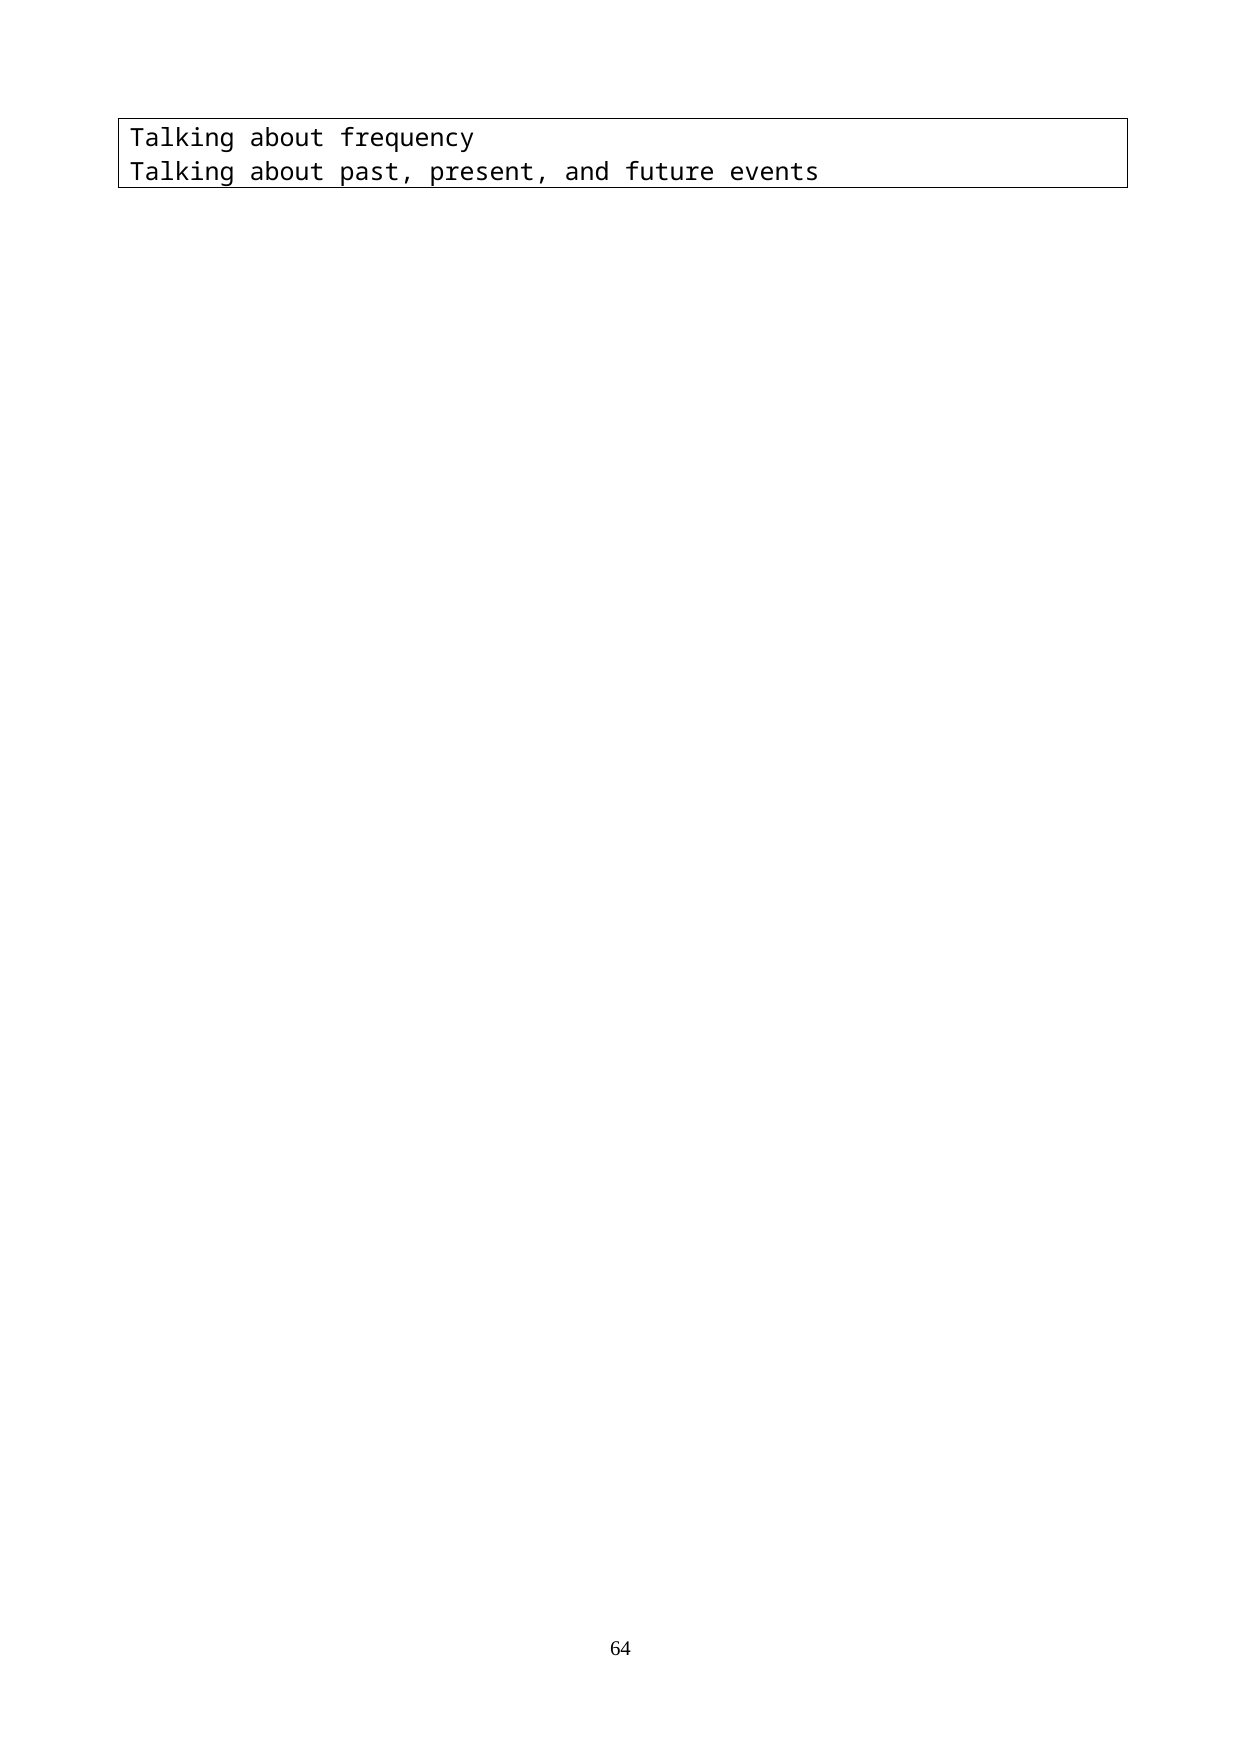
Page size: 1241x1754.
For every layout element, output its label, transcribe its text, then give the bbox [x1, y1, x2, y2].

table_header Talking about frequency Talking about past, present, and future events [119, 119, 1127, 187]
